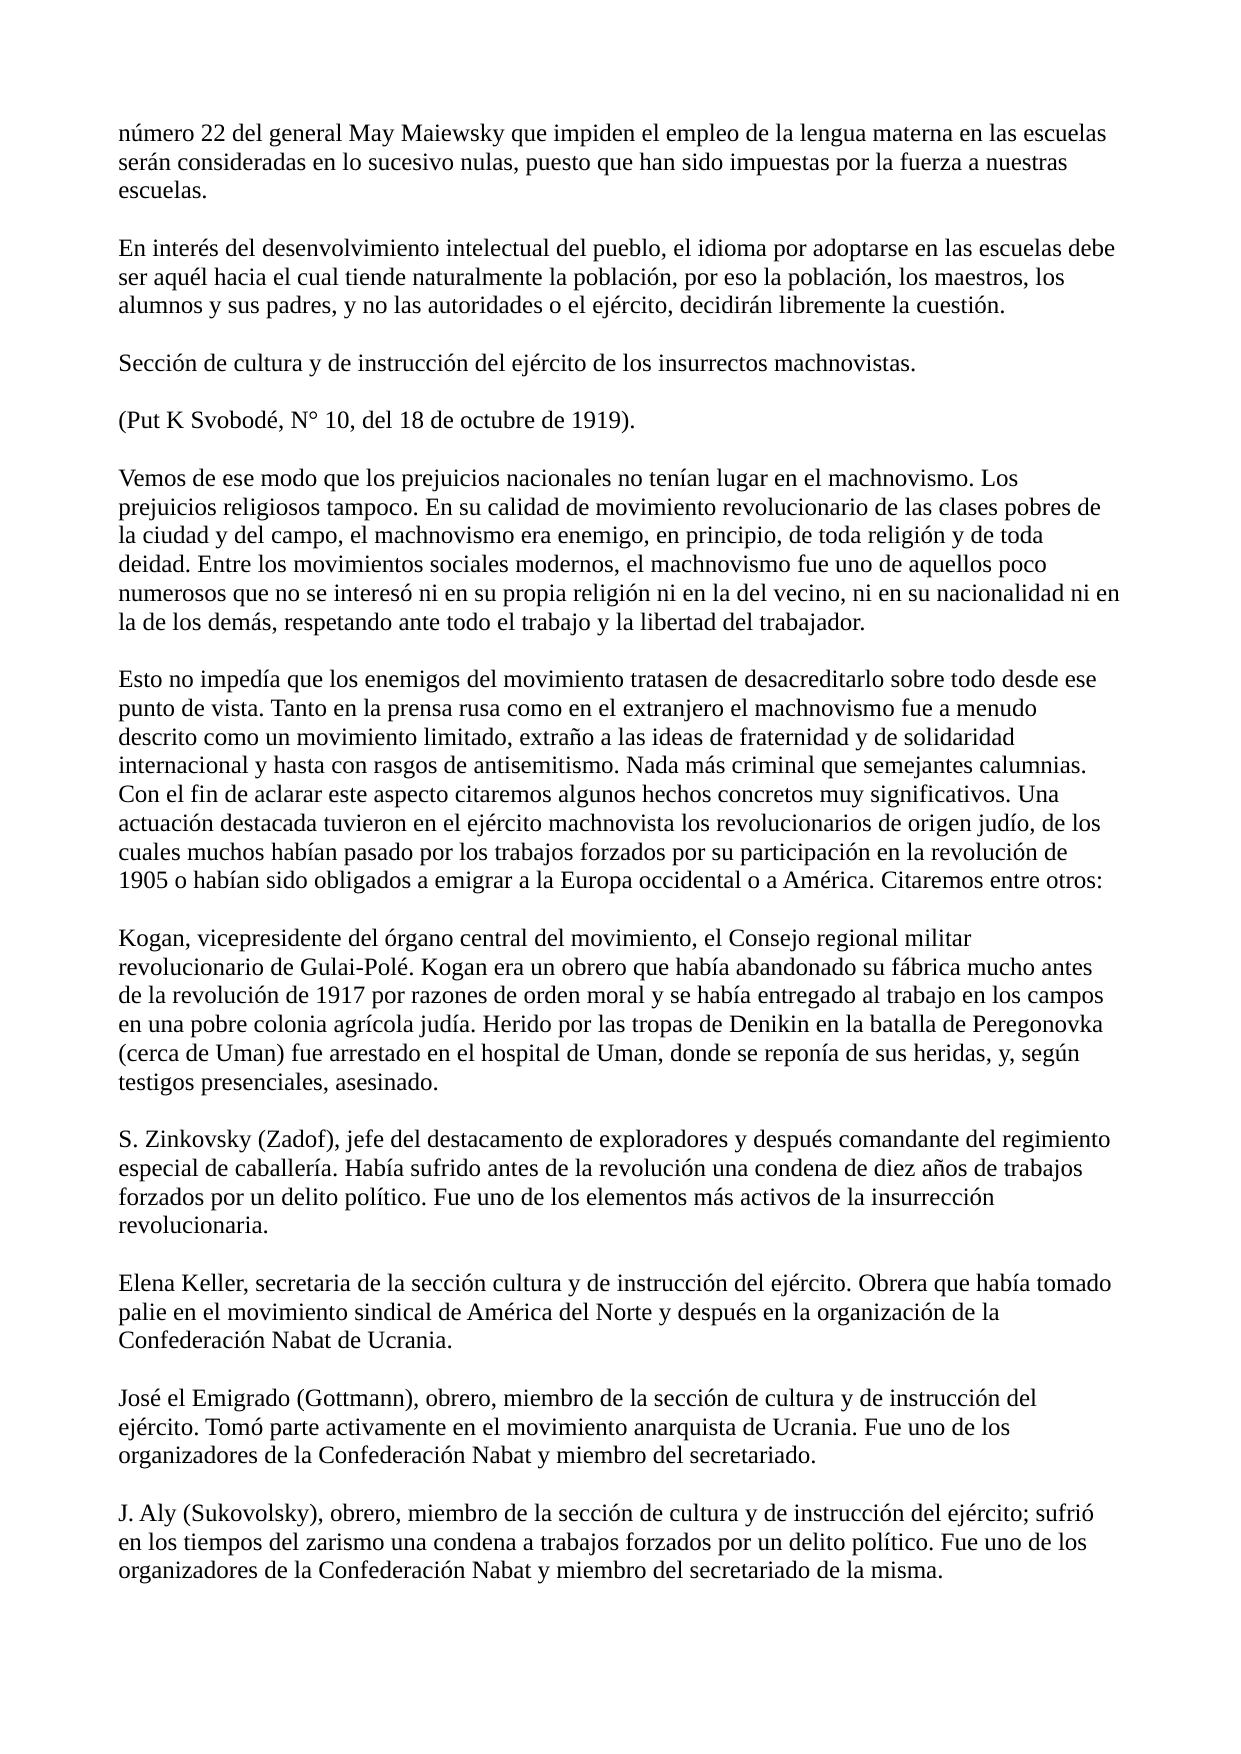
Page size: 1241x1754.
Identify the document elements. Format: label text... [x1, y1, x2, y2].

text (Put K Svobodé, N° 10, del 18 de octubre de 1919). [118, 406, 1122, 434]
text Esto no impedía que los enemigos del movimiento tratasen de desacreditarlo sobre todo desde ese punto de vista. Tanto en la prensa rusa como en el extranjero el machnovismo fue a menudo descrito como un movimiento limitado, extraño a las ideas de fraternidad y de solidaridad internacional y hasta con rasgos de antisemitismo. Nada más criminal que semejantes calumnias. Con el fin de aclarar este aspecto citaremos algunos hechos concretos muy significativos. Una actuación destacada tuvieron en el ejército machnovista los revolucionarios de origen judío, de los cuales muchos habían pasado por los trabajos forzados por su participación en la revolución de 1905 o habían sido obligados a emigrar a la Europa occidental o a América. Citaremos entre otros: [118, 664, 1122, 894]
text S. Zinkovsky (Zadof), jefe del destacamento de exploradores y después comandante del regimiento especial de caballería. Había sufrido antes de la revolución una condena de diez años de trabajos forzados por un delito político. Fue uno de los elementos más activos de la insurrección revolucionaria. [118, 1124, 1122, 1239]
text Elena Keller, secretaria de la sección cultura y de instrucción del ejército. Obrera que había tomado palie en el movimiento sindical de América del Norte y después en la organización de la Confederación Nabat de Ucrania. [118, 1268, 1122, 1354]
text Vemos de ese modo que los prejuicios nacionales no tenían lugar en el machnovismo. Los prejuicios religiosos tampoco. En su calidad de movimiento revolucionario de las clases pobres de la ciudad y del campo, el machnovismo era enemigo, en principio, de toda religión y de toda deidad. Entre los movimientos sociales modernos, el machnovismo fue uno de aquellos poco numerosos que no se interesó ni en su propia religión ni en la del vecino, ni en su nacionalidad ni en la de los demás, respetando ante todo el trabajo y la libertad del trabajador. [118, 463, 1122, 636]
text Sección de cultura y de instrucción del ejército de los insurrectos machnovistas. [118, 348, 1122, 377]
text J. Aly (Sukovolsky), obrero, miembro de la sección de cultura y de instrucción del ejército; sufrió en los tiempos del zarismo una condena a trabajos forzados por un delito político. Fue uno de los organizadores de la Confederación Nabat y miembro del secretariado de la misma. [118, 1498, 1122, 1584]
text José el Emigrado (Gottmann), obrero, miembro de la sección de cultura y de instrucción del ejército. Tomó parte activamente en el movimiento anarquista de Ucrania. Fue uno de los organizadores de la Confederación Nabat y miembro del secretariado. [118, 1383, 1122, 1469]
text En interés del desenvolvimiento intelectual del pueblo, el idioma por adoptarse en las escuelas debe ser aquél hacia el cual tiende naturalmente la población, por eso la población, los maestros, los alumnos y sus padres, y no las autoridades o el ejército, decidirán libremente la cuestión. [118, 233, 1122, 319]
text número 22 del general May Maiewsky que impiden el empleo de la lengua materna en las escuelas serán consideradas en lo sucesivo nulas, puesto que han sido impuestas por la fuerza a nuestras escuelas. [118, 118, 1122, 204]
text Kogan, vicepresidente del órgano central del movimiento, el Consejo regional militar revolucionario de Gulai-Polé. Kogan era un obrero que había abandonado su fábrica mucho antes de la revolución de 1917 por razones de orden moral y se había entregado al trabajo en los campos en una pobre colonia agrícola judía. Herido por las tropas de Denikin en la batalla de Peregonovka (cerca de Uman) fue arrestado en el hospital de Uman, donde se reponía de sus heridas, y, según testigos presenciales, asesinado. [118, 923, 1122, 1096]
